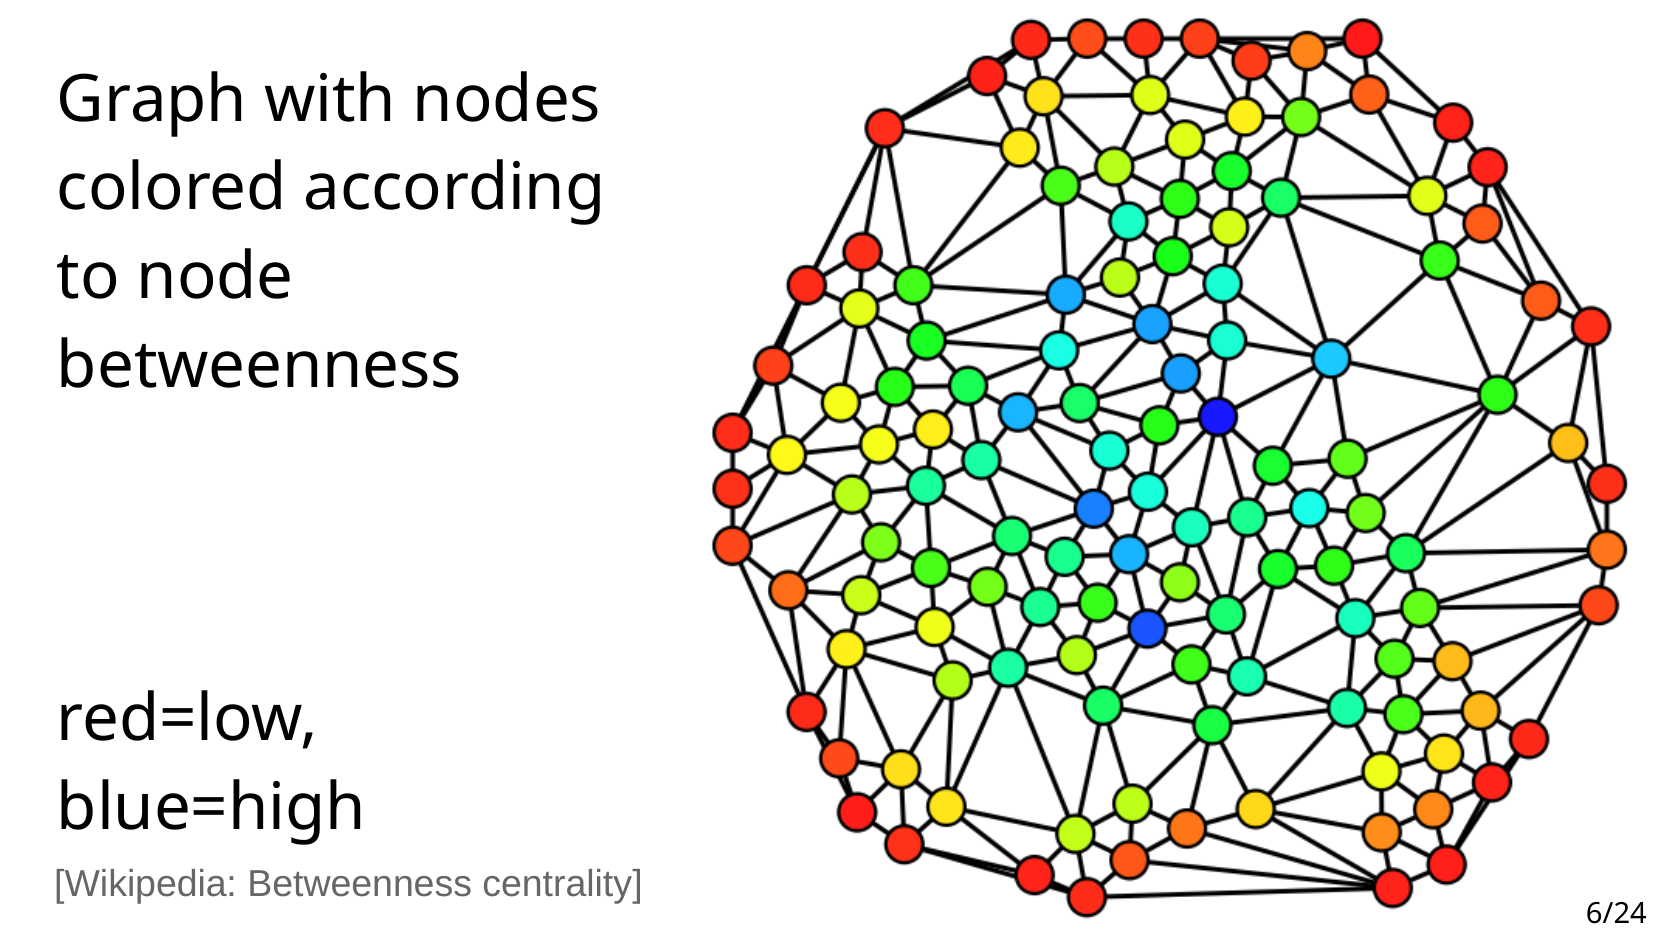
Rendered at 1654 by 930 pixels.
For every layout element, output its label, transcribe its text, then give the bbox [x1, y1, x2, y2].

picture [705, 11, 1635, 930]
list Graph with nodes colored according to node betweenness red=low, blue=high [56, 51, 616, 855]
text_box [Wikipedia: Betweenness centrality] [39, 855, 931, 912]
